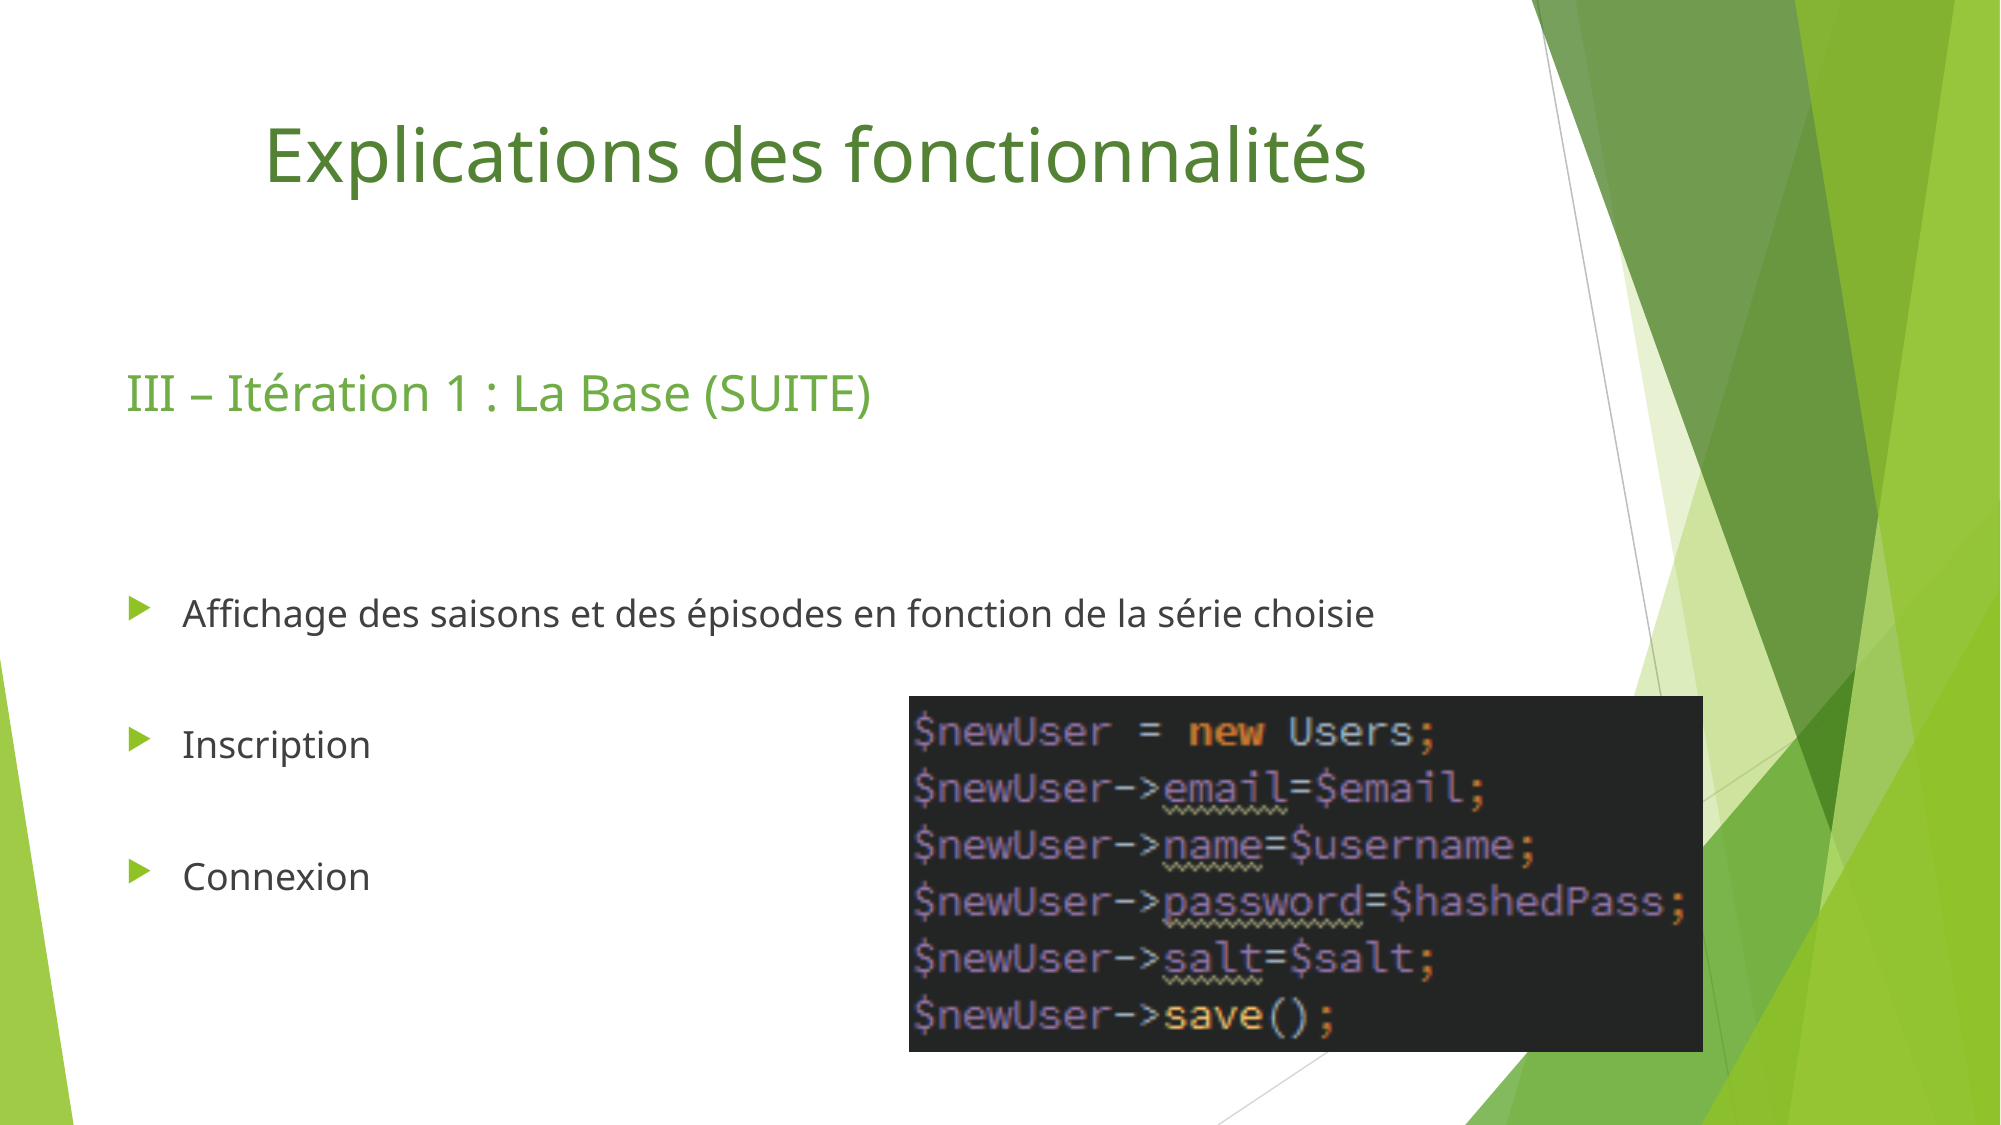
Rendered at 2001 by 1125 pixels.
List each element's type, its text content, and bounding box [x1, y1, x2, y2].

picture [909, 696, 1703, 1052]
list III – Itération 1 : La Base (SUITE) Affichage des saisons et des épisodes en fonction de la série choisie Inscription Connexion [111, 354, 1522, 992]
title Explications des fonctionnalités [111, 99, 1522, 317]
